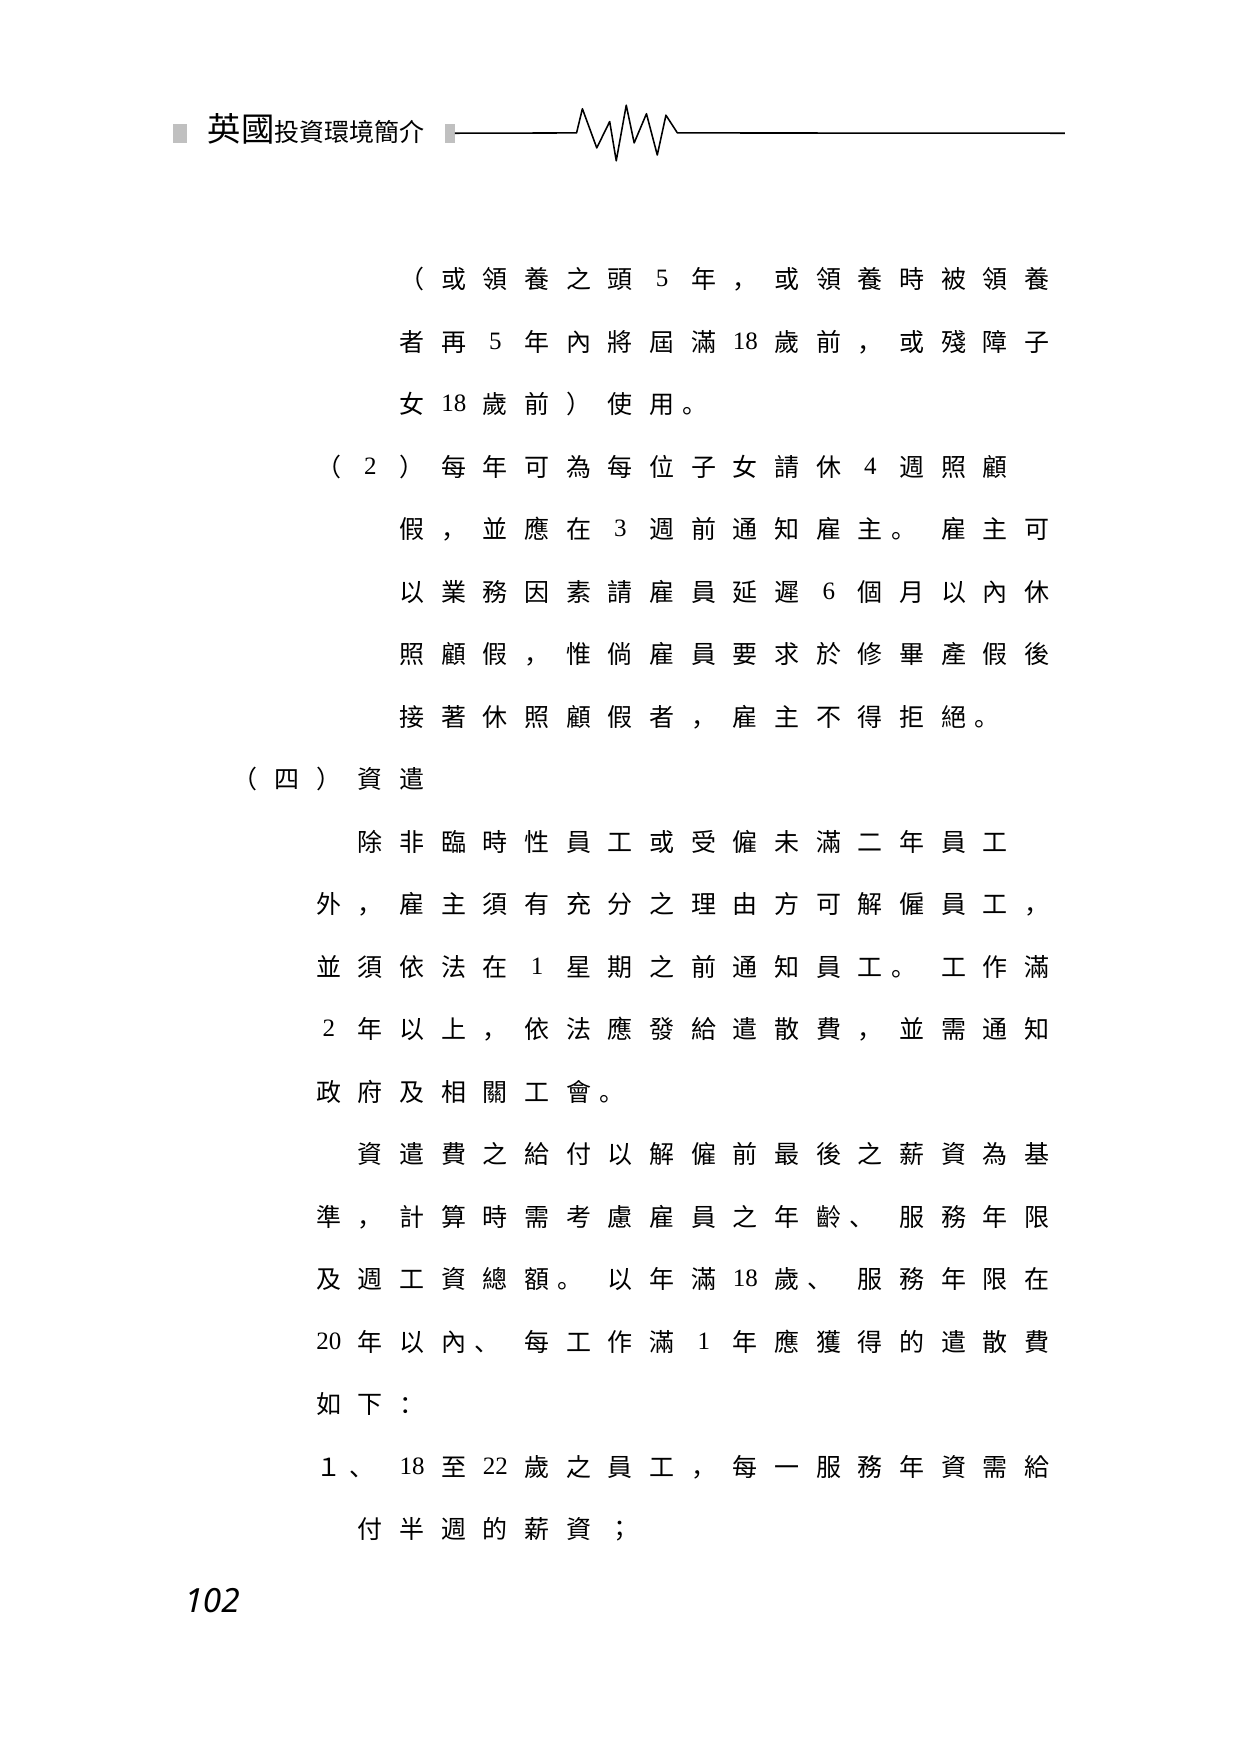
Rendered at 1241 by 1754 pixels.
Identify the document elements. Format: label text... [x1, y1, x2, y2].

text （四）資遣 [207, 736, 1058, 799]
text （2）每年可為每位子女請休4週照顧假，並應在3週前通知雇主。雇主可以業務因素請雇員延遲6個月以內休照顧假，惟倘雇員要求於修畢產假後接著休照顧假者，雇主不得拒絕。 [306, 424, 1058, 736]
text 除非臨時性員工或受僱未滿二年員工外，雇主須有充分之理由方可解僱員工，並須依法在1星期之前通知員工。工作滿2年以上，依法應發給遣散費，並需通知政府及相關工會。 [281, 799, 1058, 1111]
text （或領養之頭5年，或領養時被領養者再5年內將屆滿18歲前，或殘障子女18歲前）使用。 [306, 236, 1058, 424]
text 資遣費之給付以解僱前最後之薪資為基準，計算時需考慮雇員之年齡、服務年限及週工資總額。以年滿18歲、服務年限在20年以內、每工作滿1年應獲得的遣散費如下： [281, 1111, 1058, 1424]
text １、18至22歲之員工，每一服務年資需給付半週的薪資； [281, 1424, 1058, 1549]
